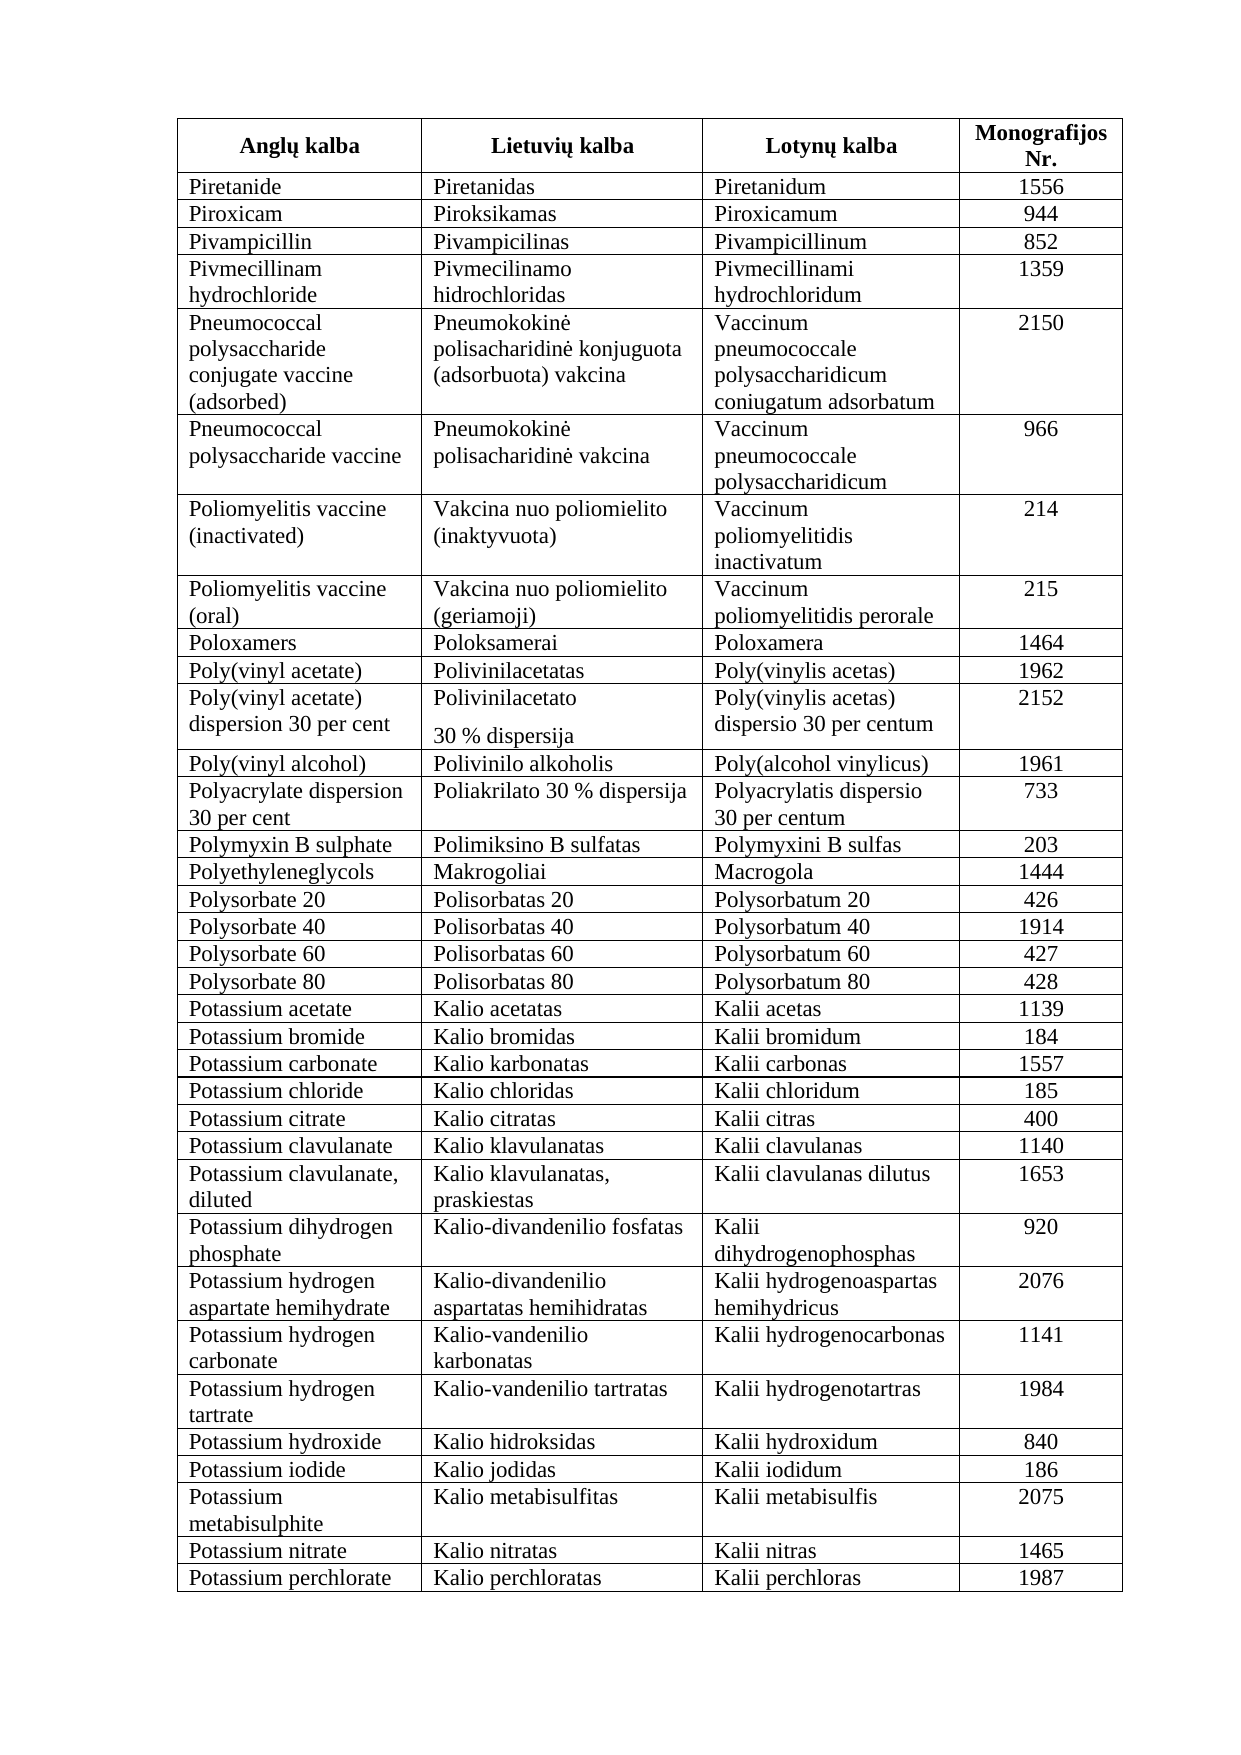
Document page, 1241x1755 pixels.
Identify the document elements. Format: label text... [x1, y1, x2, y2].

table_cell 203 [960, 831, 1122, 857]
table_cell Polyacrylatis dispersio 30 per centum [703, 777, 959, 830]
table_cell Polymyxin B sulphate [178, 831, 421, 857]
table_cell 1556 [960, 173, 1122, 199]
table_cell Kalii nitras [703, 1537, 959, 1563]
table_cell Polysorbate 60 [178, 941, 421, 967]
table_cell Kalio klavulanatas, praskiestas [422, 1160, 702, 1212]
table_cell 1140 [960, 1132, 1122, 1159]
table_cell Potassium dihydrogen phosphate [178, 1214, 421, 1266]
table_cell 1962 [960, 657, 1122, 683]
table_cell 185 [960, 1078, 1122, 1104]
table_cell Kalii perchloras [703, 1564, 959, 1591]
table_cell Potassium acetate [178, 995, 421, 1022]
table_cell 214 [960, 495, 1122, 574]
table_cell Pneumokokinė polisacharidinė vakcina [422, 415, 702, 494]
table_cell Potassium citrate [178, 1105, 421, 1131]
table_cell Kalii citras [703, 1105, 959, 1131]
table_cell Kalii iodidum [703, 1456, 959, 1482]
table_cell Makrogoliai [422, 858, 702, 885]
table_cell Potassium hydrogen tartrate [178, 1375, 421, 1427]
table_cell Pneumococcal polysaccharide conjugate vaccine (adsorbed) [178, 309, 421, 414]
table_cell 1961 [960, 750, 1122, 776]
table_cell 2076 [960, 1267, 1122, 1320]
table_cell Kalio bromidas [422, 1023, 702, 1049]
table_cell Kalio citratas [422, 1105, 702, 1131]
table_cell Potassium metabisulphite [178, 1483, 421, 1536]
table_cell Polysorbatum 60 [703, 941, 959, 967]
table_cell 1914 [960, 913, 1122, 939]
table_cell Kalio-divandenilio fosfatas [422, 1214, 702, 1266]
table_cell 426 [960, 886, 1122, 912]
table_cell Piroxicamum [703, 200, 959, 227]
table_cell Polivinilacetatas [422, 657, 702, 683]
table_cell Poly(vinyl acetate) [178, 657, 421, 683]
table_cell Kalio perchloratas [422, 1564, 702, 1591]
table_cell 2152 [960, 684, 1122, 749]
table_cell Polisorbatas 60 [422, 941, 702, 967]
table_cell Kalii carbonas [703, 1050, 959, 1076]
table_cell Vakcina nuo poliomielito (geriamoji) [422, 576, 702, 628]
table_cell Macrogola [703, 858, 959, 885]
table_cell Kalii metabisulfis [703, 1483, 959, 1536]
table_cell 1464 [960, 629, 1122, 656]
table_cell 944 [960, 200, 1122, 227]
table_cell Poloksamerai [422, 629, 702, 656]
table_cell 400 [960, 1105, 1122, 1131]
table_cell 186 [960, 1456, 1122, 1482]
table_cell Poliomyelitis vaccine (oral) [178, 576, 421, 628]
table_cell Kalii acetas [703, 995, 959, 1022]
table_cell Piretanidum [703, 173, 959, 199]
table_cell Polisorbatas 80 [422, 968, 702, 994]
table_cell 1653 [960, 1160, 1122, 1212]
table_header Anglų kalba [178, 119, 421, 172]
table_cell Polysorbate 20 [178, 886, 421, 912]
table_cell Pivampicillin [178, 228, 421, 254]
table_cell Pivmecillinami hydrochloridum [703, 255, 959, 308]
table_cell Poliakrilato 30 % dispersija [422, 777, 702, 830]
table_cell Kalii hydrogenoaspartas hemihydricus [703, 1267, 959, 1320]
table_cell Kalii clavulanas dilutus [703, 1160, 959, 1212]
table_header Lotynų kalba [703, 119, 959, 172]
table_cell Potassium iodide [178, 1456, 421, 1482]
table_cell 184 [960, 1023, 1122, 1049]
table_cell Potassium hydrogen aspartate hemihydrate [178, 1267, 421, 1320]
table_cell Potassium clavulanate, diluted [178, 1160, 421, 1212]
table_cell Kalio klavulanatas [422, 1132, 702, 1159]
table_cell 840 [960, 1429, 1122, 1455]
table_header Monografijos Nr. [960, 119, 1122, 172]
table_cell 428 [960, 968, 1122, 994]
table_cell 966 [960, 415, 1122, 494]
table_header Lietuvių kalba [422, 119, 702, 172]
table_cell Kalio acetatas [422, 995, 702, 1022]
table_cell Polyethyleneglycols [178, 858, 421, 885]
table_cell Piroksikamas [422, 200, 702, 227]
table_cell Polymyxini B sulfas [703, 831, 959, 857]
table_cell Kalio metabisulfitas [422, 1483, 702, 1536]
table_cell Kalio hidroksidas [422, 1429, 702, 1455]
table_cell 1465 [960, 1537, 1122, 1563]
table_cell Piretanidas [422, 173, 702, 199]
table_cell 1557 [960, 1050, 1122, 1076]
table_cell Pivmecilinamo hidrochloridas [422, 255, 702, 308]
table_cell Potassium perchlorate [178, 1564, 421, 1591]
table_cell Potassium hydroxide [178, 1429, 421, 1455]
table_cell Pneumococcal polysaccharide vaccine [178, 415, 421, 494]
table_cell Poly(alcohol vinylicus) [703, 750, 959, 776]
table_cell Kalio-vandenilio karbonatas [422, 1321, 702, 1374]
table_cell Kalio-divandenilio aspartatas hemihidratas [422, 1267, 702, 1320]
table_cell Polisorbatas 20 [422, 886, 702, 912]
table_cell 733 [960, 777, 1122, 830]
table_cell Vaccinum pneumococcale polysaccharidicum [703, 415, 959, 494]
table_cell Vakcina nuo poliomielito (inaktyvuota) [422, 495, 702, 574]
table_cell Polimiksino B sulfatas [422, 831, 702, 857]
table_cell Vaccinum poliomyelitidis inactivatum [703, 495, 959, 574]
table_cell Kalio jodidas [422, 1456, 702, 1482]
table_cell Kalii dihydrogenophosphas [703, 1214, 959, 1266]
table_cell Poly(vinylis acetas) [703, 657, 959, 683]
table_cell Pivmecillinam hydrochloride [178, 255, 421, 308]
table_cell Kalii hydroxidum [703, 1429, 959, 1455]
table_cell Potassium chloride [178, 1078, 421, 1104]
table_cell Poloxamera [703, 629, 959, 656]
table_cell 852 [960, 228, 1122, 254]
table_cell Kalio nitratas [422, 1537, 702, 1563]
table_cell Piroxicam [178, 200, 421, 227]
table_cell Pneumokokinė polisacharidinė konjuguota (adsorbuota) vakcina [422, 309, 702, 414]
table_cell 427 [960, 941, 1122, 967]
table_cell Piretanide [178, 173, 421, 199]
table_cell 2075 [960, 1483, 1122, 1536]
table_cell Kalio karbonatas [422, 1050, 702, 1076]
table_cell Polivinilo alkoholis [422, 750, 702, 776]
table_cell 920 [960, 1214, 1122, 1266]
table_cell Potassium carbonate [178, 1050, 421, 1076]
table_cell Kalii hydrogenocarbonas [703, 1321, 959, 1374]
table_cell 1984 [960, 1375, 1122, 1427]
table_cell Poliomyelitis vaccine (inactivated) [178, 495, 421, 574]
table_cell Kalii chloridum [703, 1078, 959, 1104]
table_cell Kalii bromidum [703, 1023, 959, 1049]
table_cell Kalii hydrogenotartras [703, 1375, 959, 1427]
table_cell 215 [960, 576, 1122, 628]
table_cell Kalii clavulanas [703, 1132, 959, 1159]
table_cell Potassium nitrate [178, 1537, 421, 1563]
table_cell Polysorbate 40 [178, 913, 421, 939]
table_cell 1987 [960, 1564, 1122, 1591]
table_cell Polivinilacetato 30 % dispersija [422, 684, 702, 749]
table_cell 1359 [960, 255, 1122, 308]
table_cell Kalio chloridas [422, 1078, 702, 1104]
table_cell 2150 [960, 309, 1122, 414]
table_cell Poly(vinyl alcohol) [178, 750, 421, 776]
table_cell Pivampicilinas [422, 228, 702, 254]
table_cell Poloxamers [178, 629, 421, 656]
table_cell Polysorbatum 20 [703, 886, 959, 912]
table_cell Vaccinum pneumococcale polysaccharidicum coniugatum adsorbatum [703, 309, 959, 414]
table_cell Polysorbate 80 [178, 968, 421, 994]
table_cell Potassium clavulanate [178, 1132, 421, 1159]
table_cell Polysorbatum 40 [703, 913, 959, 939]
table_cell 1444 [960, 858, 1122, 885]
table_cell Poly(vinyl acetate) dispersion 30 per cent [178, 684, 421, 749]
table_cell Polysorbatum 80 [703, 968, 959, 994]
table_cell Pivampicillinum [703, 228, 959, 254]
table_cell Poly(vinylis acetas) dispersio 30 per centum [703, 684, 959, 749]
table_cell Polyacrylate dispersion 30 per cent [178, 777, 421, 830]
table_cell Vaccinum poliomyelitidis perorale [703, 576, 959, 628]
table_cell Polisorbatas 40 [422, 913, 702, 939]
table_cell 1141 [960, 1321, 1122, 1374]
table_cell 1139 [960, 995, 1122, 1022]
table_cell Potassium bromide [178, 1023, 421, 1049]
table_cell Kalio-vandenilio tartratas [422, 1375, 702, 1427]
table_cell Potassium hydrogen carbonate [178, 1321, 421, 1374]
